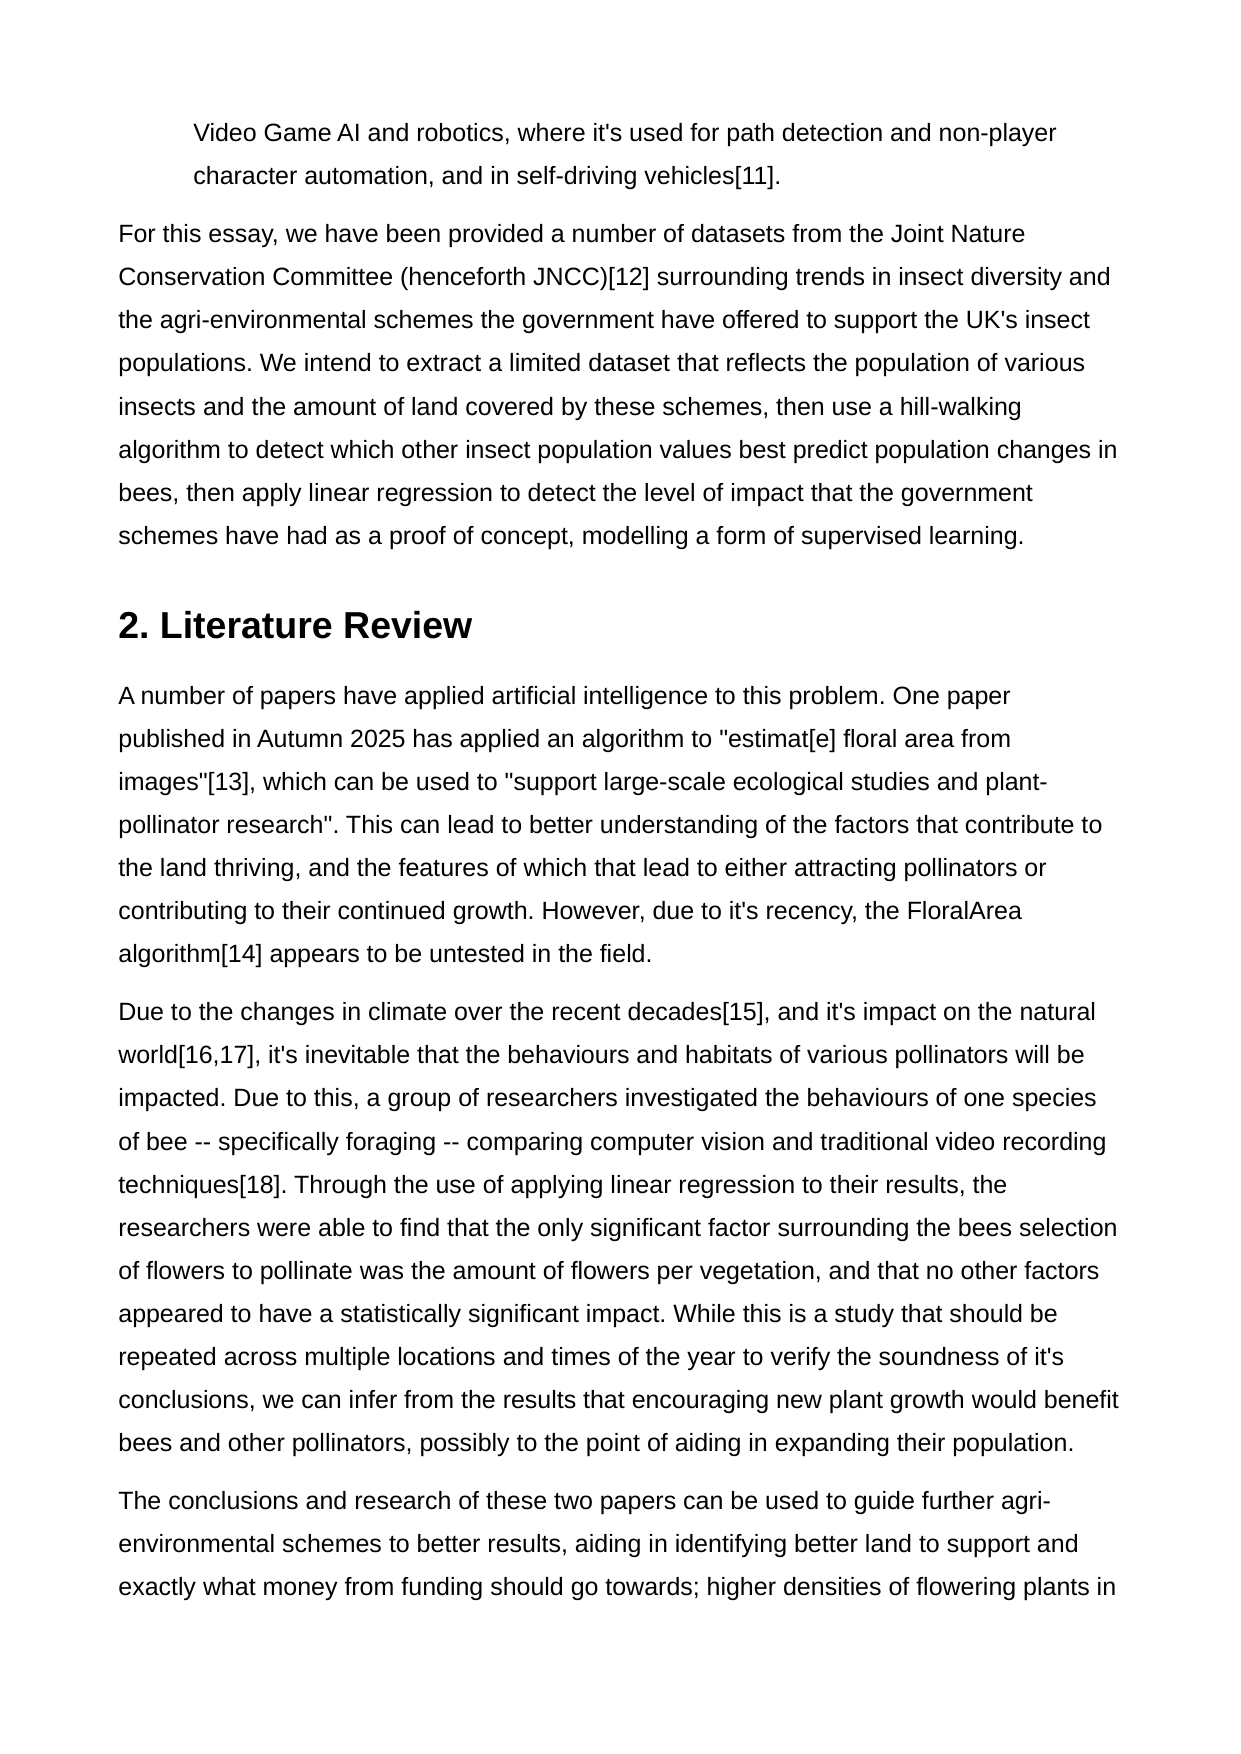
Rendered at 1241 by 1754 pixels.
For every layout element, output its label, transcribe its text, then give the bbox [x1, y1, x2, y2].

list Video Game AI and robotics, where it's used for path detection and non-player character automation, and in self-driving vehicles[11]. [156, 118, 1122, 190]
text Due to the changes in climate over the recent decades[15], and it's impact on the natural world[16,17], it's inevitable that the behaviours and habitats of various pollinators will be impacted. Due to this, a group of researchers investigated the behaviours of one species of bee -- specifically foraging -- comparing computer vision and traditional video recording techniques[18]. Through the use of applying linear regression to their results, the researchers were able to find that the only significant factor surrounding the bees selection of flowers to pollinate was the amount of flowers per vegetation, and that no other factors appeared to have a statistically significant impact. While this is a study that should be repeated across multiple locations and times of the year to verify the soundness of it's conclusions, we can infer from the results that encouraging new plant growth would benefit bees and other pollinators, possibly to the point of aiding in expanding their population. [118, 997, 1122, 1457]
text The conclusions and research of these two papers can be used to guide further agri-environmental schemes to better results, aiding in identifying better land to support and exactly what money from funding should go towards; higher densities of flowering plants in [118, 1486, 1122, 1601]
text For this essay, we have been provided a number of datasets from the Joint Nature Conservation Committee (henceforth JNCC)[12] surrounding trends in insect diversity and the agri-environmental schemes the government have offered to support the UK's insect populations. We intend to extract a limited dataset that reflects the population of various insects and the amount of land covered by these schemes, then use a hill-walking algorithm to detect which other insect population values best predict population changes in bees, then apply linear regression to detect the level of impact that the government schemes have had as a proof of concept, modelling a form of supervised learning. [118, 219, 1122, 549]
text A number of papers have applied artificial intelligence to this problem. One paper published in Autumn 2025 has applied an algorithm to "estimat[e] floral area from images"[13], which can be used to "support large-scale ecological studies and plant-pollinator research". This can lead to better understanding of the factors that contribute to the land thriving, and the features of which that lead to either attracting pollinators or contributing to their continued growth. However, due to it's recency, the FloralArea algorithm[14] appears to be untested in the field. [118, 681, 1122, 968]
subtitle 2. Literature Review [118, 603, 1122, 647]
